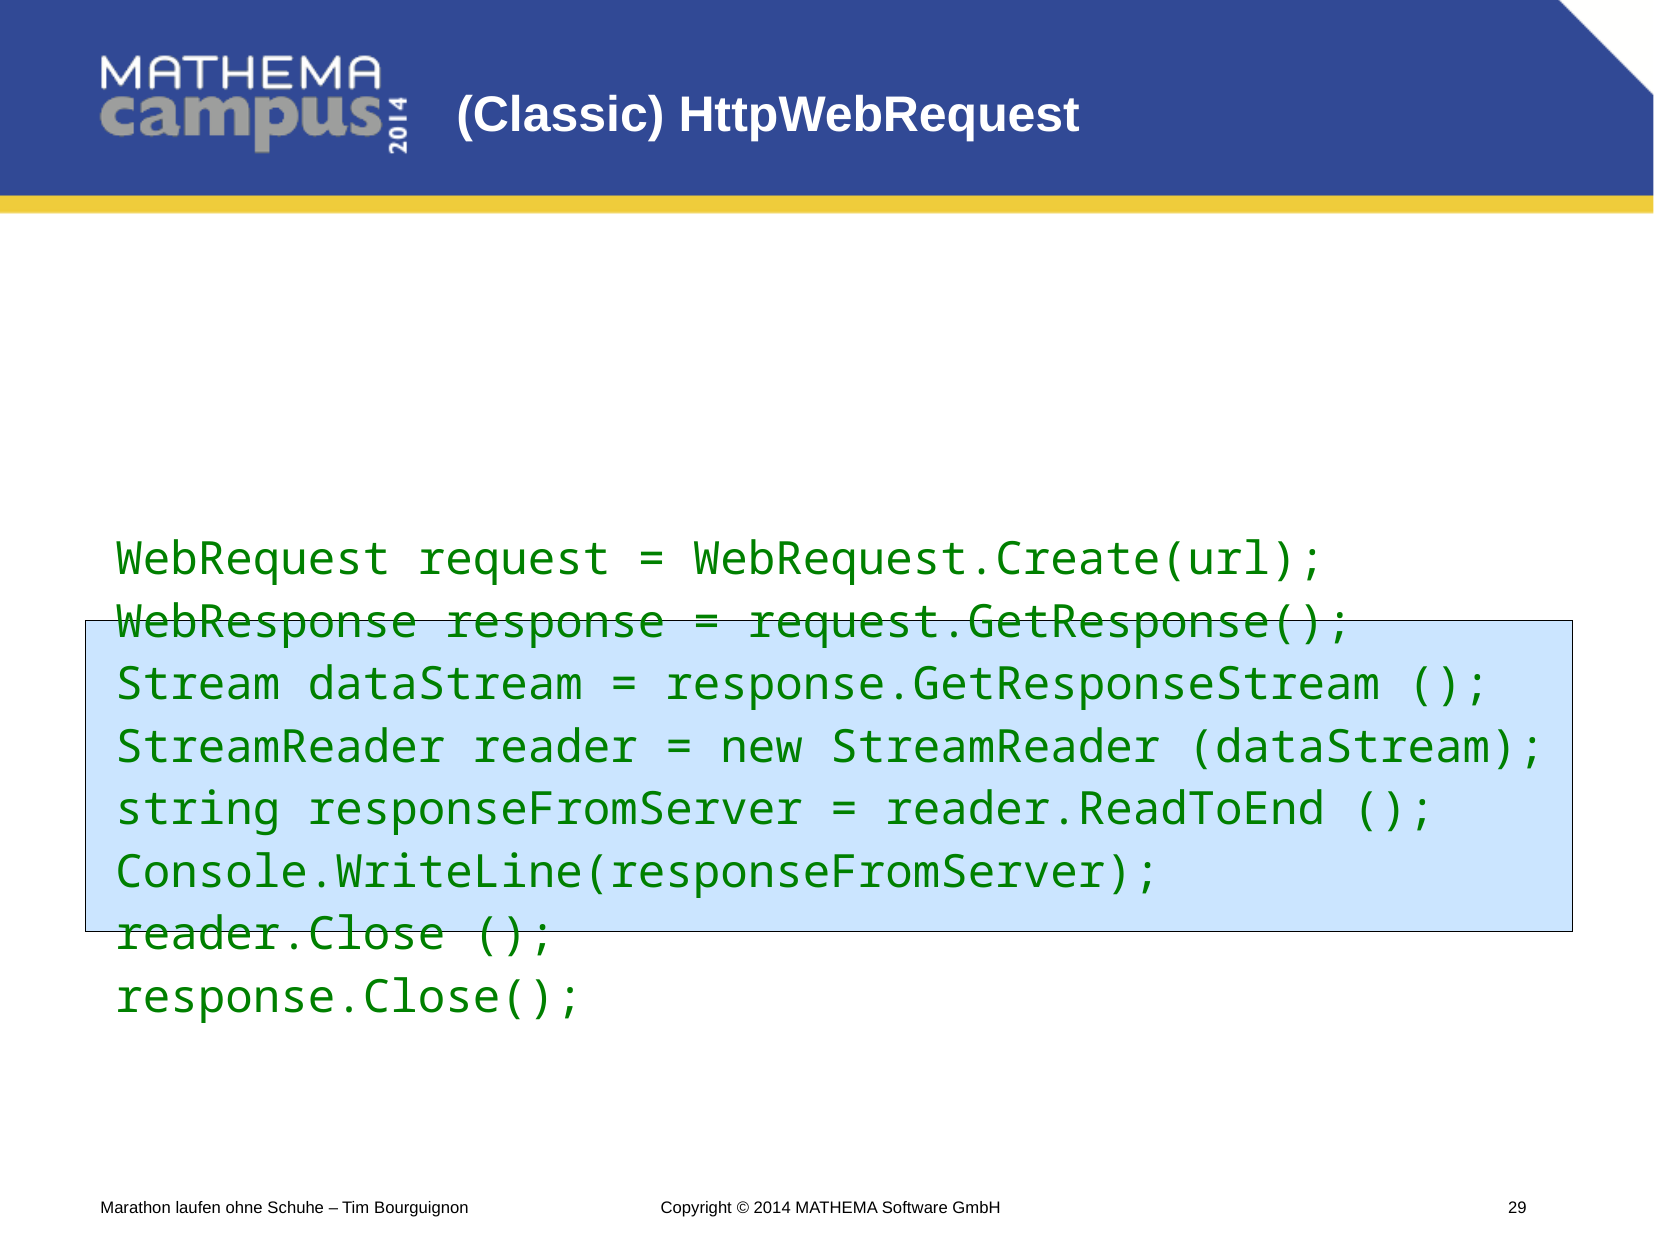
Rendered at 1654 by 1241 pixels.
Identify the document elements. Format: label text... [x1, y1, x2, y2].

title (Classic) HttpWebRequest [456, 68, 1528, 160]
picture [0, 0, 1654, 217]
text_box WebRequest request = WebRequest.Create(url); WebResponse response = request.GetResponse(); Stream dataStream = response.GetResponseStream (); StreamReader reader = new StreamReader (dataStream); string responseFromServer = reader.ReadToEnd (); Console.WriteLine(responseFromServer); reader.Close (); response.Close(); [85, 620, 1573, 932]
